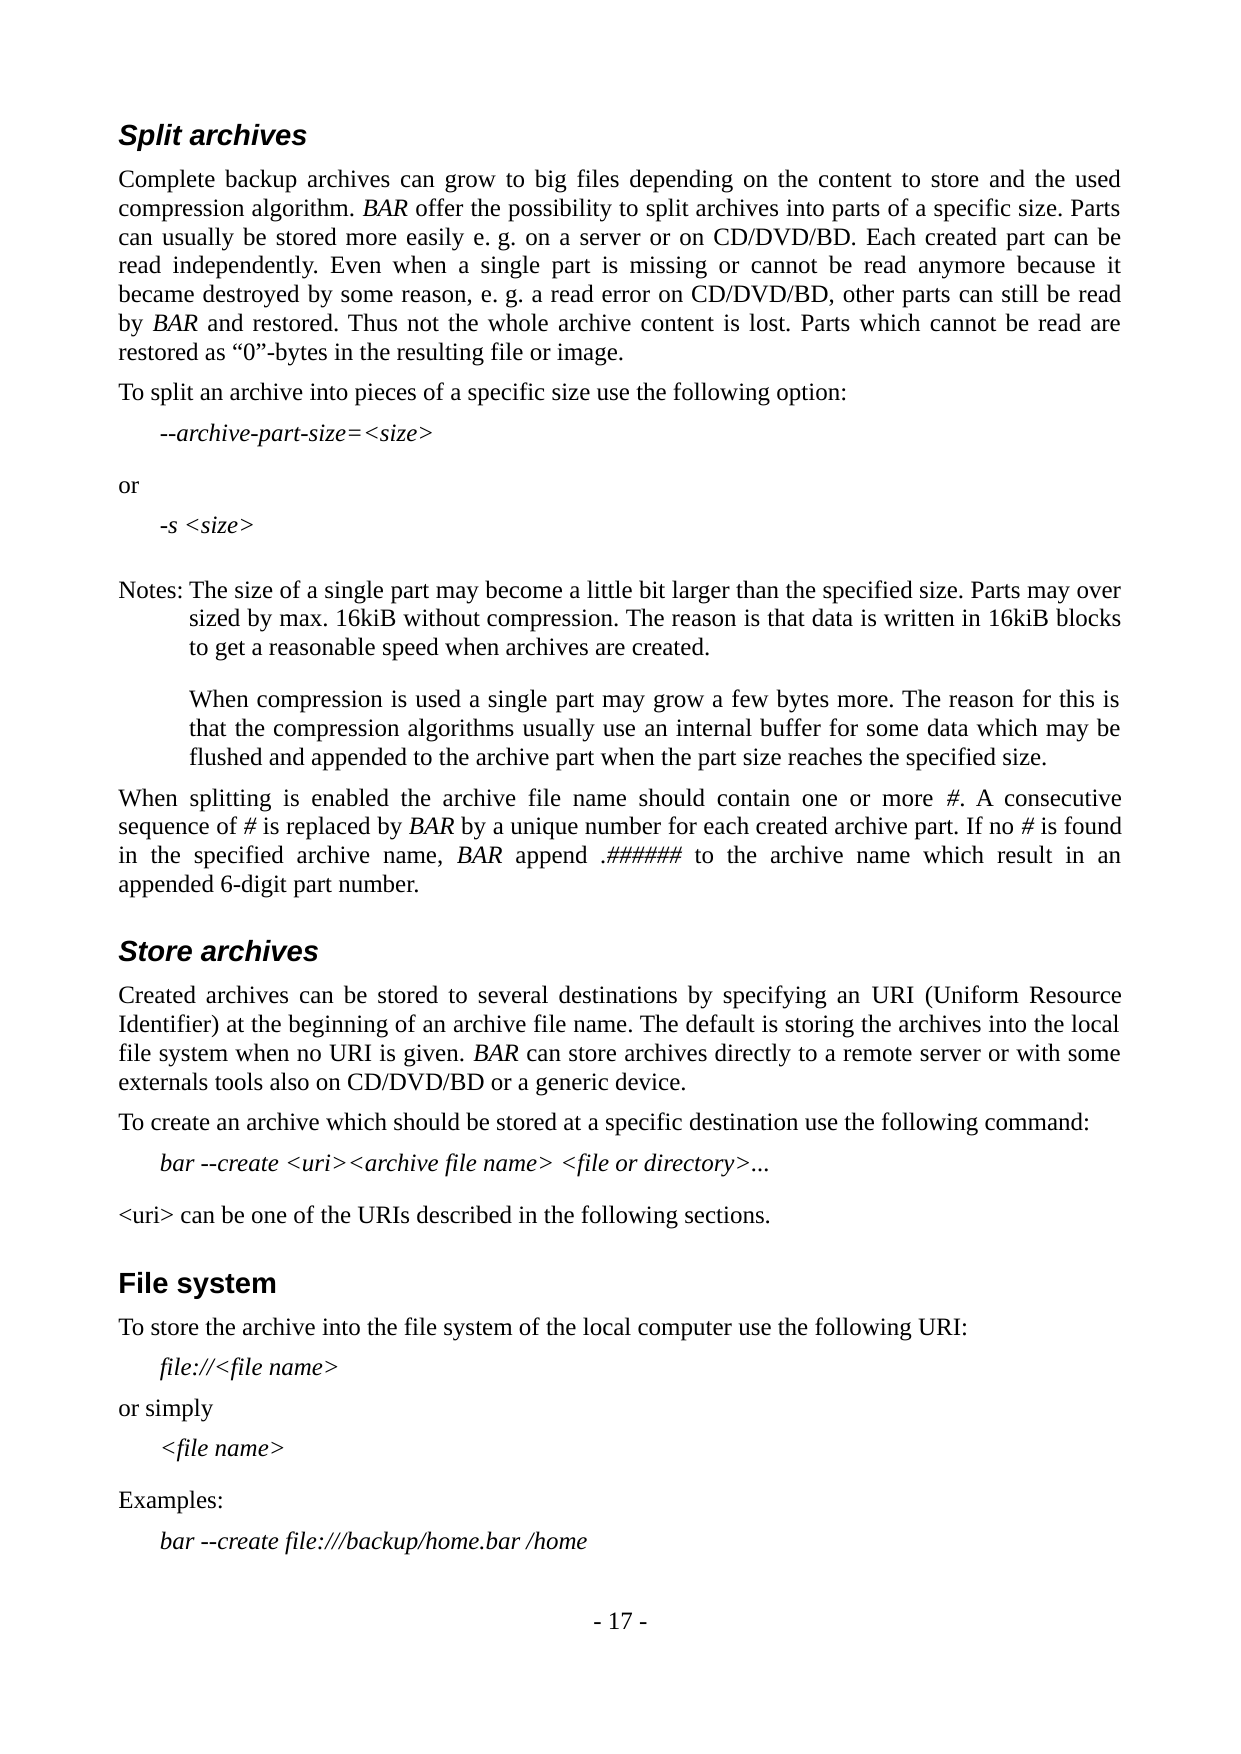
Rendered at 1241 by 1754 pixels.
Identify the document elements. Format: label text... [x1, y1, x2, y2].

text file://<file name> [159, 1352, 1122, 1381]
text Examples: [118, 1486, 1122, 1514]
text <file name> [159, 1433, 1122, 1462]
text Complete backup archives can grow to big files depending on the content to store and the used compression algorithm. BAR offer the possibility to split archives into parts of a specific size. Parts can usually be stored more easily e. g. on a server or on CD/DVD/BD. Each created part can be read independently. Even when a single part is missing or cannot be read anymore because it became destroyed by some reason, e. g. a read error on CD/DVD/BD, other parts can still be read by BAR and restored. Thus not the whole archive content is lost. Parts which cannot be read are restored as “0”-bytes in the resulting file or image. [118, 164, 1122, 365]
text To store the archive into the file system of the local computer use the following URI: [118, 1312, 1122, 1340]
text When splitting is enabled the archive file name should contain one or more #. A consecutive sequence of # is replaced by BAR by a unique number for each created archive part. If no # is found in the specified archive name, BAR append .###### to the archive name which result in an appended 6-digit part number. [118, 783, 1122, 898]
text --archive-part-size=<size> [159, 418, 1122, 446]
text bar --create file:///backup/home.bar /home [159, 1526, 1122, 1555]
text or simply [118, 1393, 1122, 1421]
text -s <size> [159, 511, 1122, 539]
subtitle File system [118, 1266, 1122, 1299]
text bar --create <uri><archive file name> <file or directory>... [159, 1148, 1122, 1176]
text To create an archive which should be stored at a specific destination use the following command: [118, 1107, 1122, 1136]
text To split an archive into pieces of a specific size use the following option: [118, 377, 1122, 406]
subtitle Split archives [118, 118, 1122, 152]
text Notes: The size of a single part may become a little bit larger than the specified size. Parts may over sized by max. 16kiB without compression. The reason is that data is written in 16kiB blocks to get a reasonable speed when archives are created. [118, 575, 1122, 661]
text or [118, 470, 1122, 499]
text Created archives can be stored to several destinations by specifying an URI (Uniform Resource Identifier) at the beginning of an archive file name. The default is storing the archives into the local file system when no URI is given. BAR can store archives directly to a remote server or with some externals tools also on CD/DVD/BD or a generic device. [118, 980, 1122, 1095]
text <uri> can be one of the URIs described in the following sections. [118, 1200, 1122, 1229]
text When compression is used a single part may grow a few bytes more. The reason for this is that the compression algorithms usually use an internal buffer for some data which may be flushed and appended to the archive part when the part size reaches the specified size. [118, 684, 1122, 771]
subtitle Store archives [118, 934, 1122, 968]
